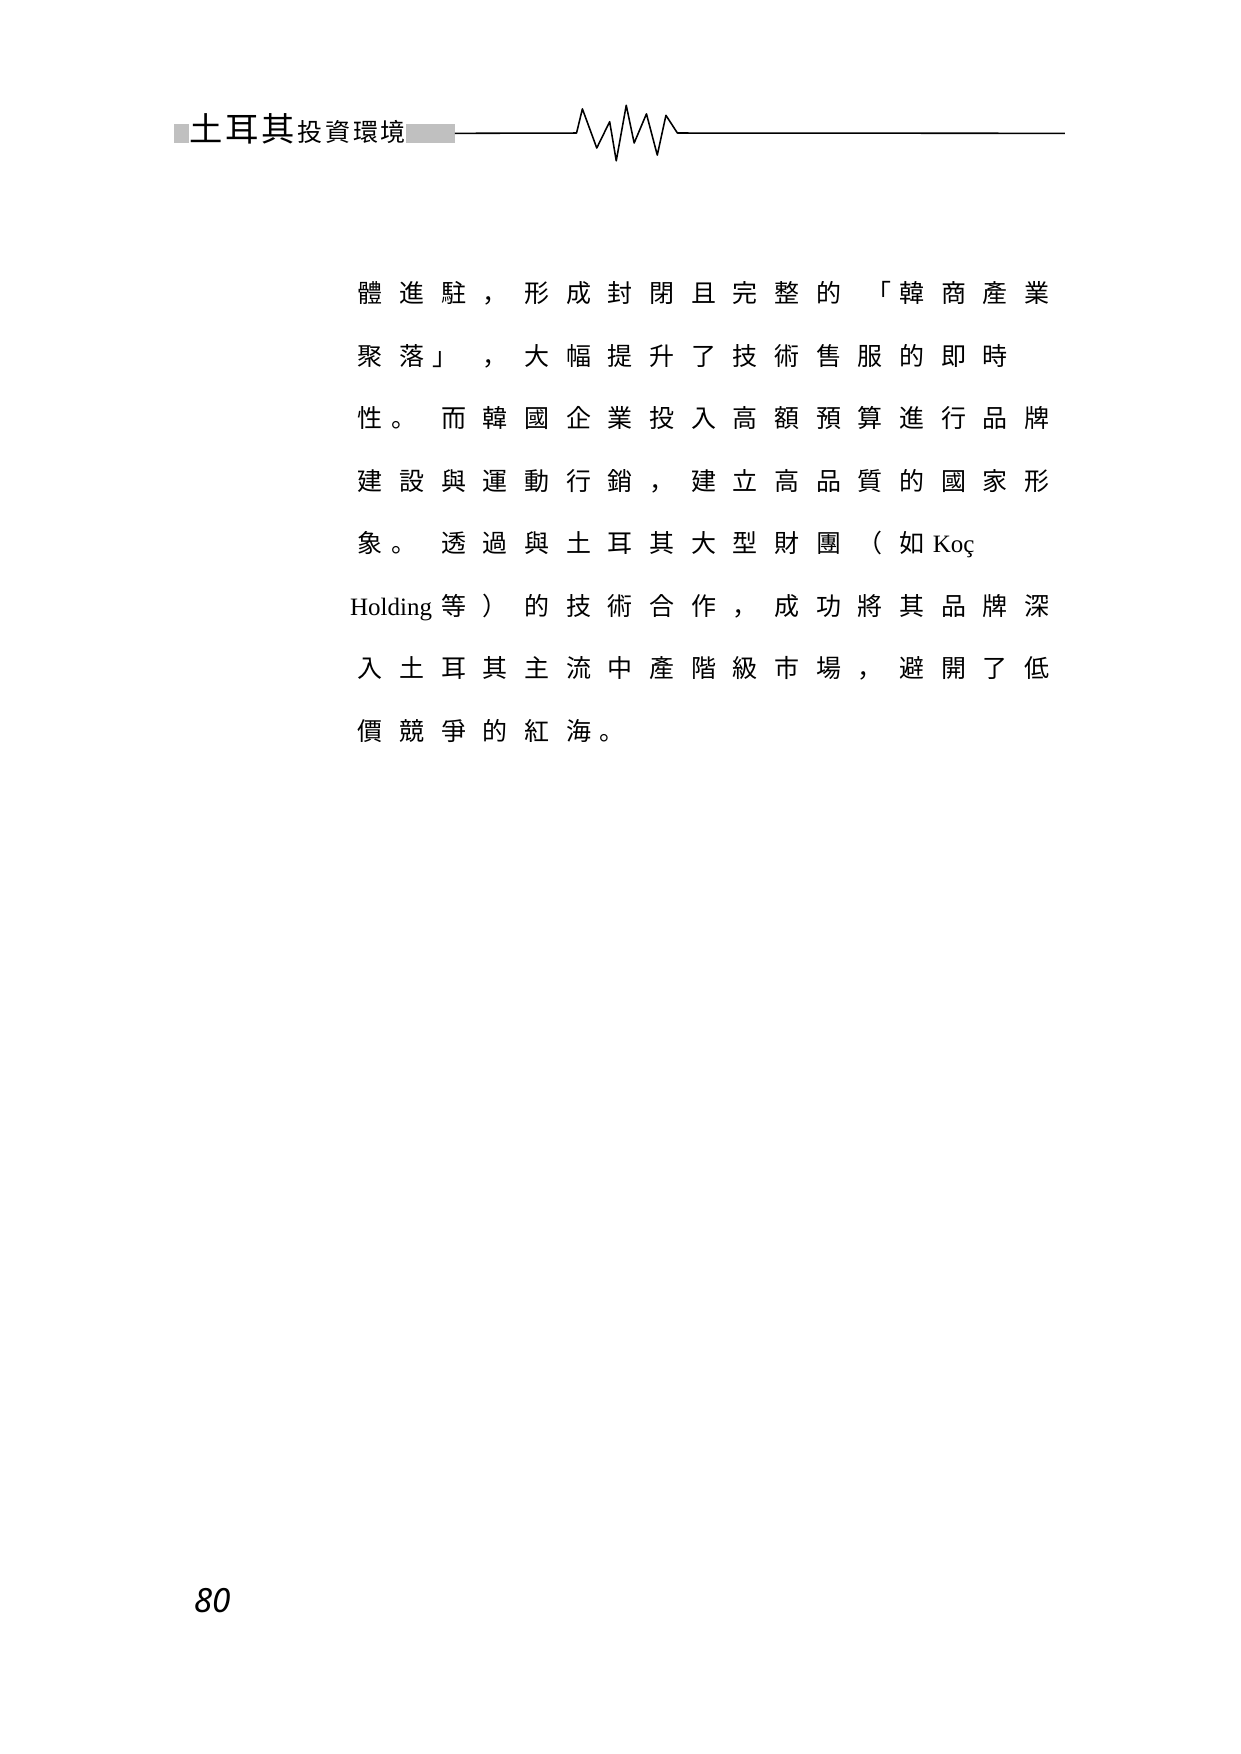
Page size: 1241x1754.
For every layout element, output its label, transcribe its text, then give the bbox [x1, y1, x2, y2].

text 體進駐，形成封閉且完整的「韓商產業聚落」，大幅提升了技術售服的即時性。而韓國企業投入高額預算進行品牌建設與運動行銷，建立高品質的國家形象。透過與土耳其大型財團（如Koç Holding等）的技術合作，成功將其品牌深入土耳其主流中產階級市場，避開了低價競爭的紅海。 [330, 250, 1058, 750]
